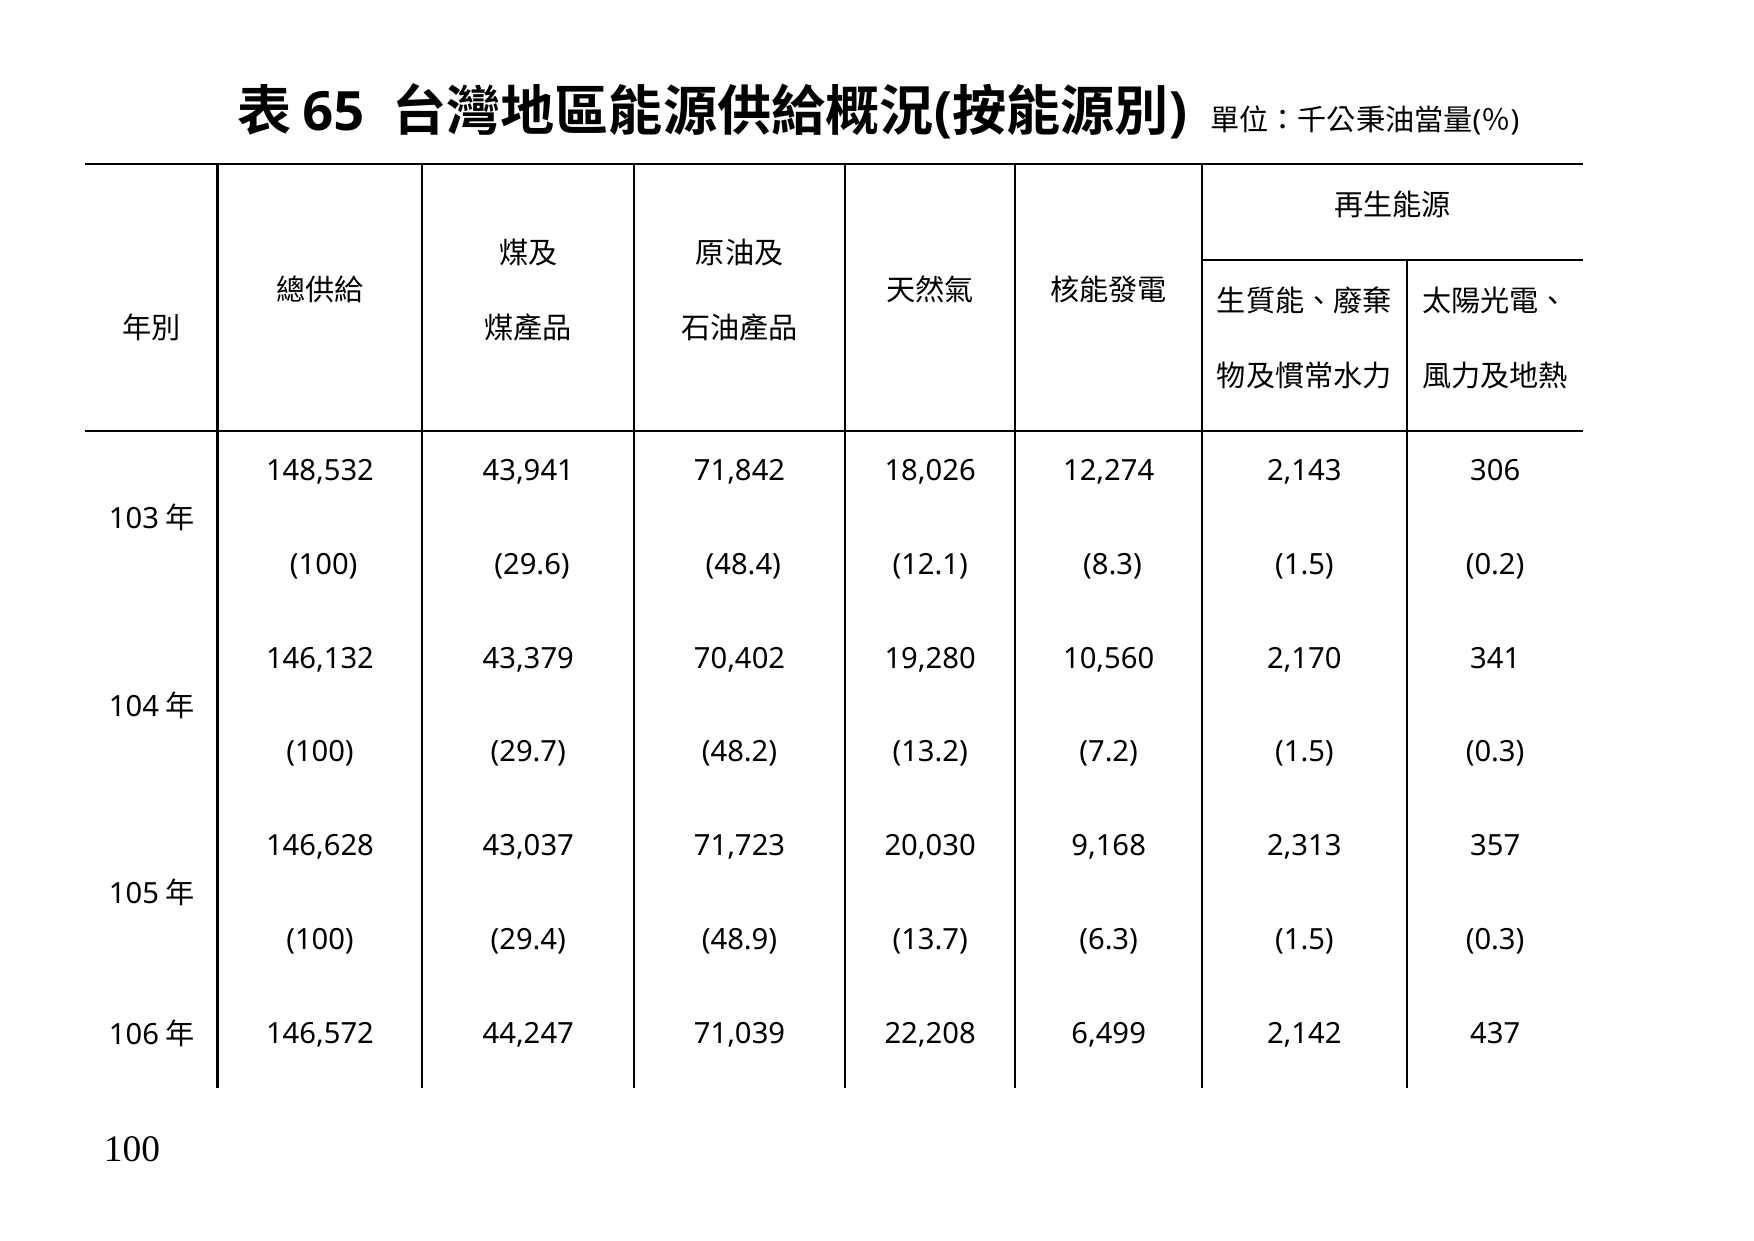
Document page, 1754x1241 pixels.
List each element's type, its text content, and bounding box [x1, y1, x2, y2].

table_cell 146,628 [219, 807, 421, 901]
table_cell 生質能、廢棄物及慣常水力 [1203, 261, 1406, 430]
table_cell (48.9) [635, 901, 844, 994]
table_cell (12.1) [846, 526, 1014, 619]
table_cell 10,560 [1016, 619, 1201, 713]
table_cell 20,030 [846, 807, 1014, 901]
table_cell 71,039 [635, 994, 844, 1088]
table_header 再生能源 [1203, 165, 1583, 259]
table_cell (48.2) [635, 713, 844, 807]
table_cell (29.7) [423, 713, 633, 807]
table_cell (13.7) [846, 901, 1014, 994]
table_cell (29.4) [423, 901, 633, 994]
table_header 核能發電 [1016, 165, 1201, 430]
table_cell 43,037 [423, 807, 633, 901]
table_cell 146,572 [219, 994, 421, 1088]
table_cell 357 [1408, 807, 1583, 901]
table_cell 2,313 [1203, 807, 1406, 901]
table_cell (13.2) [846, 713, 1014, 807]
table_cell 2,142 [1203, 994, 1406, 1088]
table_cell (29.6) [423, 526, 633, 619]
table_cell 70,402 [635, 619, 844, 713]
table_cell 106年 [85, 994, 216, 1088]
table_cell (7.2) [1016, 713, 1201, 807]
table_cell 22,208 [846, 994, 1014, 1088]
table_cell (0.3) [1408, 713, 1583, 807]
table_cell 71,842 [635, 432, 844, 526]
table_cell (0.2) [1408, 526, 1583, 619]
table_cell 19,280 [846, 619, 1014, 713]
table_cell 146,132 [219, 619, 421, 713]
table_cell 306 [1408, 432, 1583, 526]
table_cell (6.3) [1016, 901, 1201, 994]
table_header 總供給 [219, 165, 421, 430]
table_header 天然氣 [846, 165, 1014, 430]
table_cell 2,170 [1203, 619, 1406, 713]
table_cell 71,723 [635, 807, 844, 901]
table_cell 103年 [85, 432, 216, 619]
table_cell 9,168 [1016, 807, 1201, 901]
text 表65 台灣地區能源供給概況(按能源別) 單位：千公秉油當量(％) [103, 51, 1639, 163]
table_cell 12,274 [1016, 432, 1201, 526]
table_cell (1.5) [1203, 713, 1406, 807]
table_cell (8.3) [1016, 526, 1201, 619]
table_cell 104年 [85, 619, 216, 807]
table_cell 44,247 [423, 994, 633, 1088]
table_header 煤及 煤產品 [423, 165, 633, 430]
table_cell (1.5) [1203, 526, 1406, 619]
table_header 原油及 石油產品 [635, 165, 844, 430]
table_cell 6,499 [1016, 994, 1201, 1088]
table_cell 太陽光電、風力及地熱 [1408, 261, 1583, 430]
table_cell 43,941 [423, 432, 633, 526]
table_cell (100) [219, 713, 421, 807]
table_cell 43,379 [423, 619, 633, 713]
table_header 年別 [85, 165, 216, 430]
table_cell (1.5) [1203, 901, 1406, 994]
table_cell 18,026 [846, 432, 1014, 526]
table_cell 148,532 [219, 432, 421, 526]
table_cell 105年 [85, 807, 216, 994]
table_cell 437 [1408, 994, 1583, 1088]
table_cell (100) [219, 901, 421, 994]
table_cell (48.4) [635, 526, 844, 619]
table_cell 341 [1408, 619, 1583, 713]
table_cell (0.3) [1408, 901, 1583, 994]
table_cell (100) [219, 526, 421, 619]
table_cell 2,143 [1203, 432, 1406, 526]
